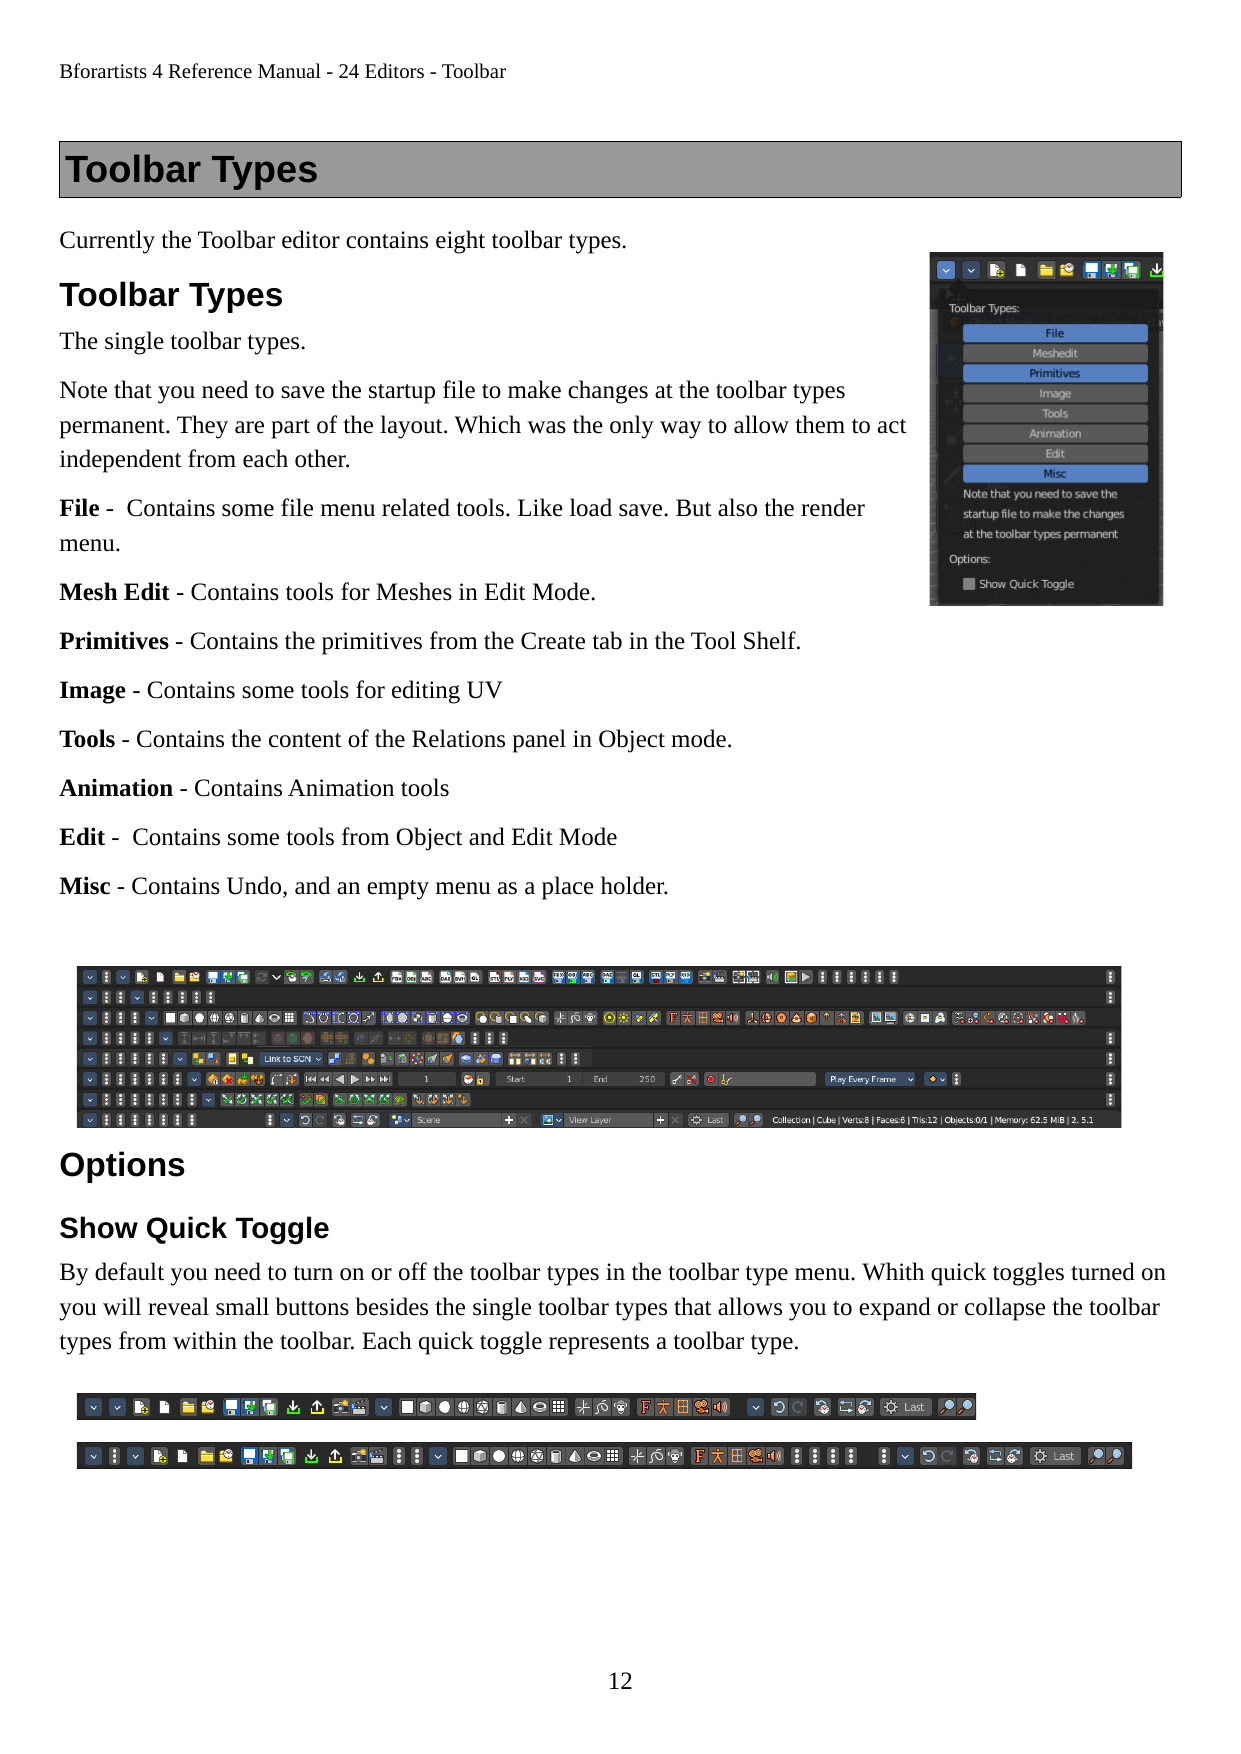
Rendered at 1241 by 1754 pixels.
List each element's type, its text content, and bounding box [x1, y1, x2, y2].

picture [76, 1442, 1133, 1469]
text Misc - Contains Undo, and an empty menu as a place holder. [59, 871, 1181, 900]
text File - Contains some file menu related tools. Like load save. But also the render menu. [59, 493, 929, 556]
text Currently the Toolbar editor contains eight toolbar types. [59, 225, 1181, 254]
picture [76, 966, 1122, 1128]
text Tools - Contains the content of the Relations panel in Object mode. [59, 724, 1181, 753]
text The single toolbar types. [59, 326, 929, 355]
picture [76, 1393, 977, 1420]
text Note that you need to save the startup file to make changes at the toolbar types permanent. They are part of the layout. Which was the only way to allow them to act independent from each other. [59, 375, 929, 473]
text By default you need to turn on or off the toolbar types in the toolbar type menu. Whith quick toggles turned on you will reveal small buttons besides the single toolbar types that allows you to expand or collapse the toolbar types from within the toolbar. Each quick toggle represents a toolbar type. [59, 1257, 1181, 1355]
subtitle Show Quick Toggle [59, 1211, 1181, 1245]
text Animation - Contains Animation tools [59, 773, 1181, 802]
subtitle Options [59, 1128, 1181, 1184]
subtitle [1164, 275, 1181, 314]
subtitle Toolbar Types [59, 275, 929, 314]
text Mesh Edit - Contains tools for Meshes in Edit Mode. [59, 577, 929, 606]
text Primitives - Contains the primitives from the Create tab in the Tool Shelf. [59, 626, 1181, 654]
table_header Toolbar Types [60, 142, 1181, 197]
text Edit - Contains some tools from Object and Edit Mode [59, 822, 1181, 851]
picture [929, 252, 1164, 606]
text Image - Contains some tools for editing UV [59, 675, 1181, 704]
